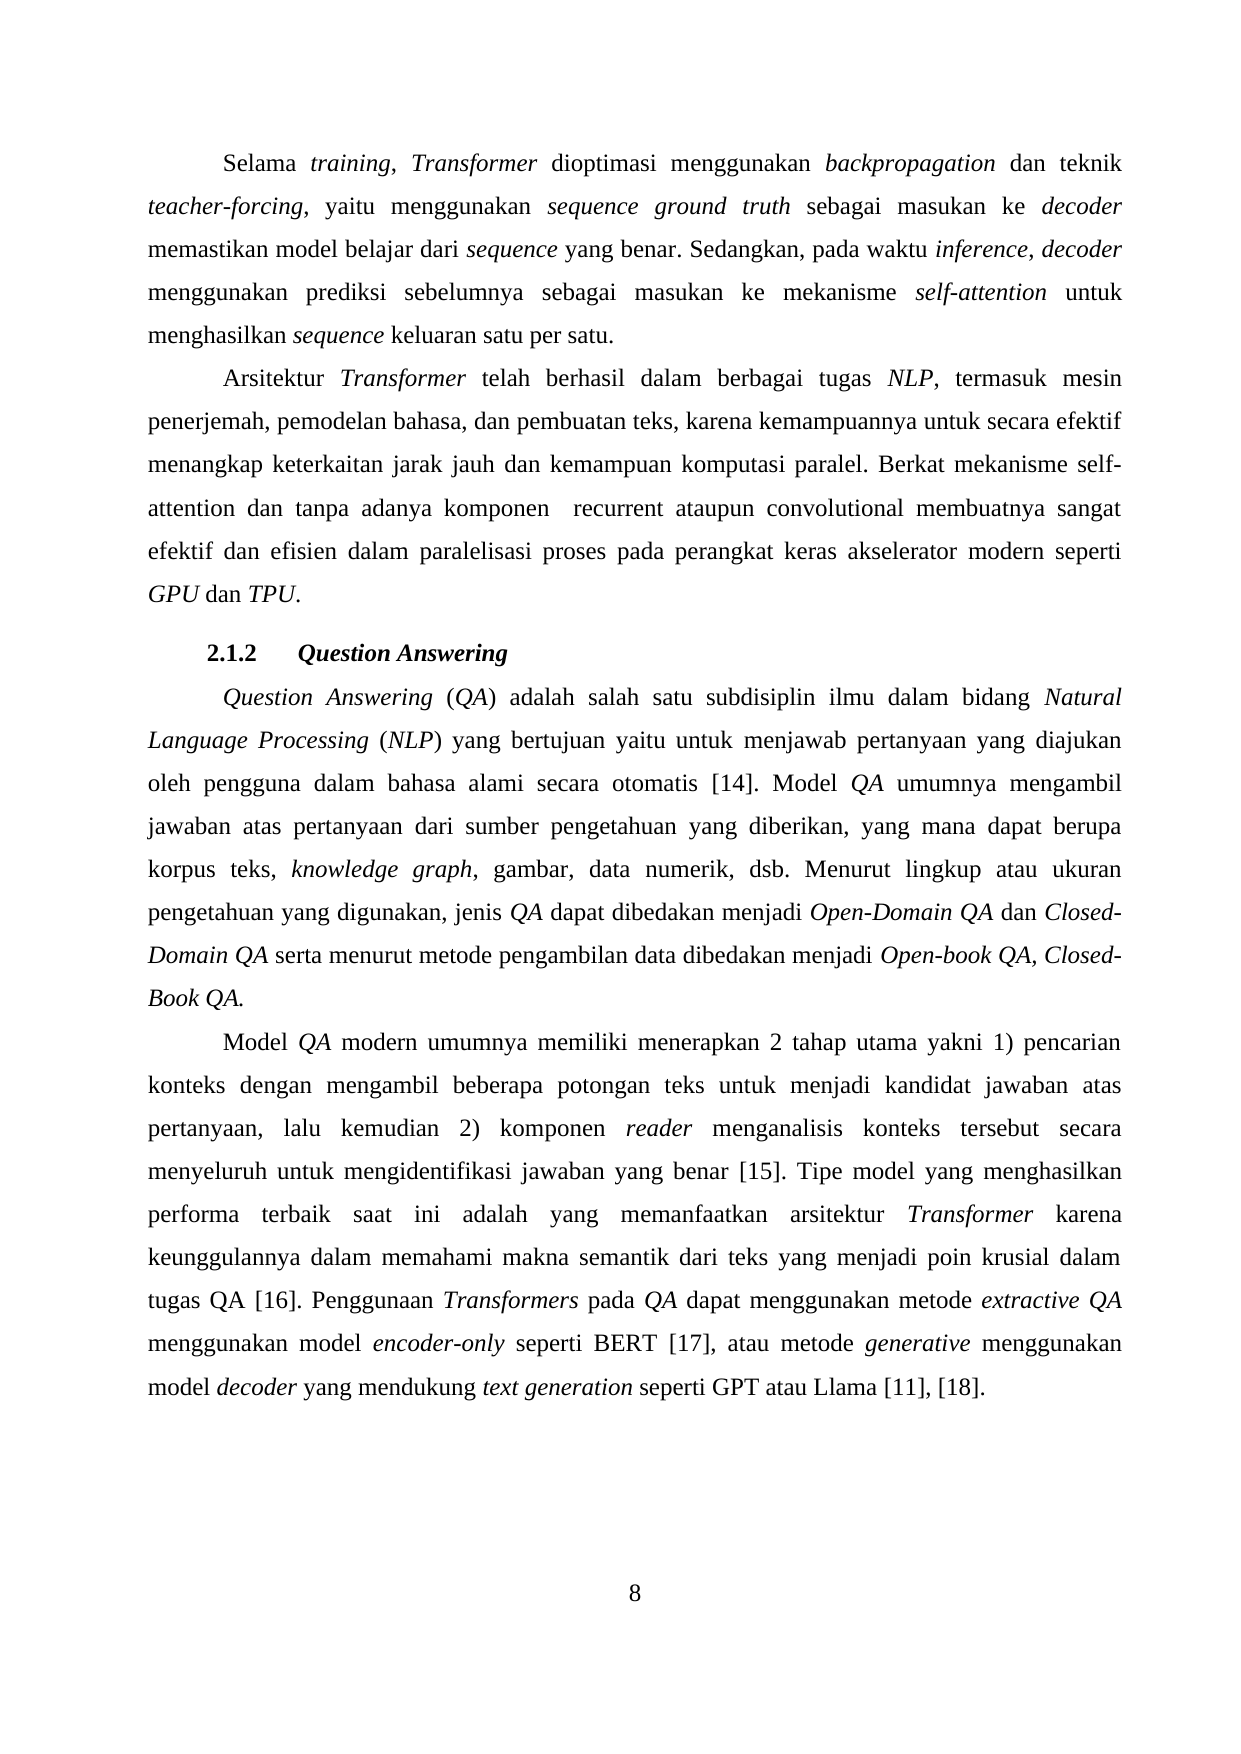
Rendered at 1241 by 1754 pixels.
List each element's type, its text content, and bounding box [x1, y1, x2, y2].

text Selama training, Transformer dioptimasi menggunakan backpropagation dan teknik teacher-forcing, yaitu menggunakan sequence ground truth sebagai masukan ke decoder memastikan model belajar dari sequence yang benar. Sedangkan, pada waktu inference, decoder menggunakan prediksi sebelumnya sebagai masukan ke mekanisme self-attention untuk menghasilkan sequence keluaran satu per satu. [148, 148, 1122, 349]
text Model QA modern umumnya memiliki menerapkan 2 tahap utama yakni 1) pencarian konteks dengan mengambil beberapa potongan teks untuk menjadi kandidat jawaban atas pertanyaan, lalu kemudian 2) komponen reader menganalisis konteks tersebut secara menyeluruh untuk mengidentifikasi jawaban yang benar [15]. Tipe model yang menghasilkan performa terbaik saat ini adalah yang memanfaatkan arsitektur Transformer karena keunggulannya dalam memahami makna semantik dari teks yang menjadi poin krusial dalam tugas QA [16]. Penggunaan Transformers pada QA dapat menggunakan metode extractive QA menggunakan model encoder-only seperti BERT [17], atau metode generative menggunakan model decoder yang mendukung text generation seperti GPT atau Llama [11], [18]. [148, 1027, 1122, 1400]
text Question Answering (QA) adalah salah satu subdisiplin ilmu dalam bidang Natural Language Processing (NLP) yang bertujuan yaitu untuk menjawab pertanyaan yang diajukan oleh pengguna dalam bahasa alami secara otomatis [14]. Model QA umumnya mengambil jawaban atas pertanyaan dari sumber pengetahuan yang diberikan, yang mana dapat berupa korpus teks, knowledge graph, gambar, data numerik, dsb. Menurut lingkup atau ukuran pengetahuan yang digunakan, jenis QA dapat dibedakan menjadi Open-Domain QA dan Closed-Domain QA serta menurut metode pengambilan data dibedakan menjadi Open-book QA, Closed-Book QA. [148, 682, 1122, 1012]
subtitle Question Answering [207, 638, 1122, 667]
text Arsitektur Transformer telah berhasil dalam berbagai tugas NLP, termasuk mesin penerjemah, pemodelan bahasa, dan pembuatan teks, karena kemampuannya untuk secara efektif menangkap keterkaitan jarak jauh dan kemampuan komputasi paralel. Berkat mekanisme self-attention dan tanpa adanya komponen recurrent ataupun convolutional membuatnya sangat efektif dan efisien dalam paralelisasi proses pada perangkat keras akselerator modern seperti GPU dan TPU. [148, 363, 1122, 608]
